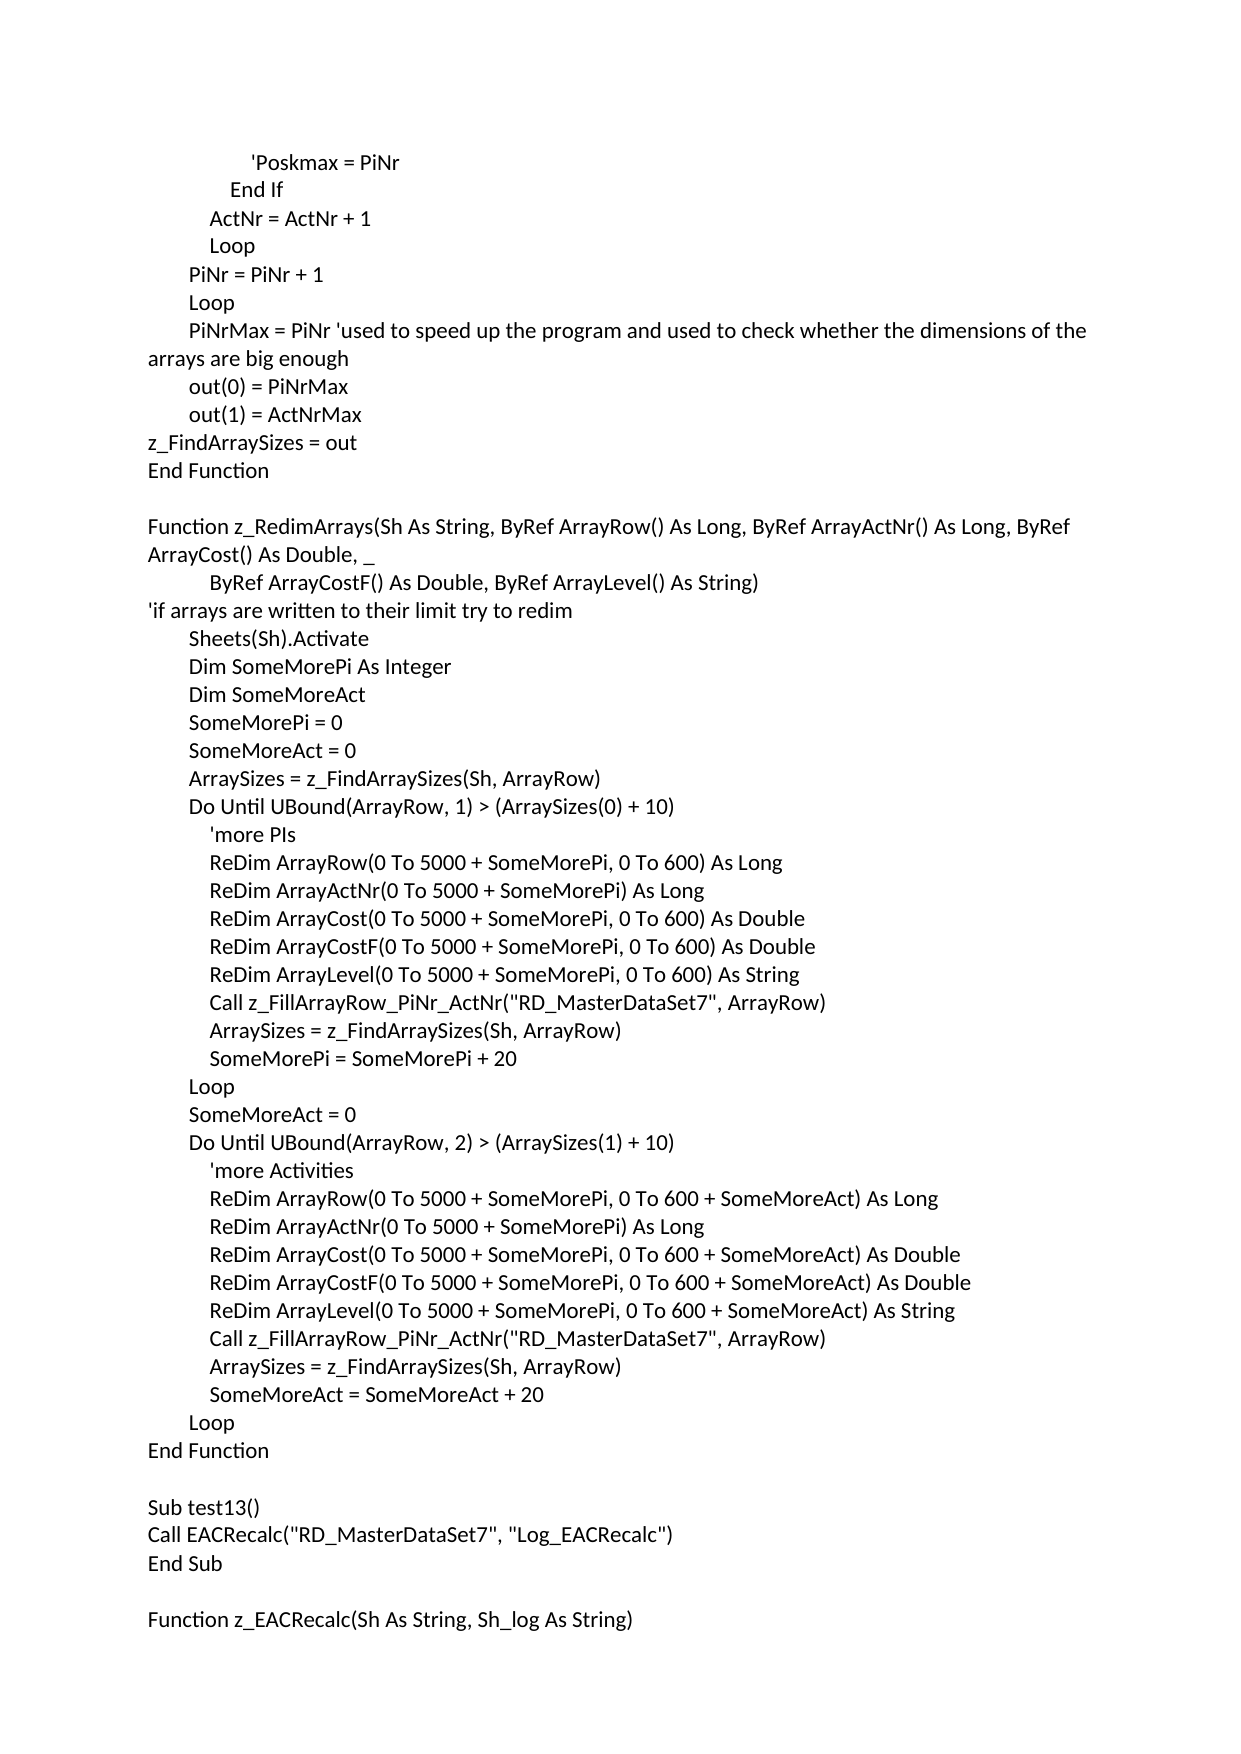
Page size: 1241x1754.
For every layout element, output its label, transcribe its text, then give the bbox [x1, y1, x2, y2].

text Function z_RedimArrays(Sh As String, ByRef ArrayRow() As Long, ByRef ArrayActNr() As Long, ByRef ArrayCost() As Double, _ [148, 512, 1093, 568]
text Dim SomeMorePi As Integer [148, 652, 1093, 680]
text ArraySizes = z_FindArraySizes(Sh, ArrayRow) [148, 764, 1093, 792]
text SomeMorePi = SomeMorePi + 20 [148, 1044, 1093, 1072]
text End Sub [148, 1549, 1093, 1577]
text 'more PIs [148, 820, 1093, 848]
text SomeMoreAct = SomeMoreAct + 20 [148, 1381, 1093, 1408]
text ReDim ArrayRow(0 To 5000 + SomeMorePi, 0 To 600 + SomeMoreAct) As Long [148, 1184, 1093, 1212]
text Loop [148, 288, 1093, 316]
text ReDim ArrayCostF(0 To 5000 + SomeMorePi, 0 To 600) As Double [148, 932, 1093, 960]
text ActNr = ActNr + 1 [148, 204, 1093, 232]
text ArraySizes = z_FindArraySizes(Sh, ArrayRow) [148, 1016, 1093, 1044]
text 'if arrays are written to their limit try to redim [148, 596, 1093, 624]
text 'more Activities [148, 1156, 1093, 1184]
text Sheets(Sh).Activate [148, 624, 1093, 652]
text ReDim ArrayLevel(0 To 5000 + SomeMorePi, 0 To 600 + SomeMoreAct) As String [148, 1296, 1093, 1324]
text ReDim ArrayLevel(0 To 5000 + SomeMorePi, 0 To 600) As String [148, 960, 1093, 988]
text ReDim ArrayRow(0 To 5000 + SomeMorePi, 0 To 600) As Long [148, 848, 1093, 876]
text Do Until UBound(ArrayRow, 1) > (ArraySizes(0) + 10) [148, 792, 1093, 820]
text Loop [148, 1072, 1093, 1100]
text Loop [148, 1408, 1093, 1437]
text PiNr = PiNr + 1 [148, 260, 1093, 288]
text 'Poskmax = PiNr [148, 148, 1093, 176]
text ReDim ArrayActNr(0 To 5000 + SomeMorePi) As Long [148, 1212, 1093, 1240]
text out(0) = PiNrMax [148, 372, 1093, 400]
text Call z_FillArrayRow_PiNr_ActNr("RD_MasterDataSet7", ArrayRow) [148, 988, 1093, 1016]
text ArraySizes = z_FindArraySizes(Sh, ArrayRow) [148, 1352, 1093, 1381]
text Function z_EACRecalc(Sh As String, Sh_log As String) [148, 1605, 1093, 1633]
text SomeMoreAct = 0 [148, 1100, 1093, 1128]
text ReDim ArrayCost(0 To 5000 + SomeMorePi, 0 To 600 + SomeMoreAct) As Double [148, 1240, 1093, 1268]
text Call EACRecalc("RD_MasterDataSet7", "Log_EACRecalc") [148, 1521, 1093, 1549]
text Do Until UBound(ArrayRow, 2) > (ArraySizes(1) + 10) [148, 1128, 1093, 1156]
text ReDim ArrayCost(0 To 5000 + SomeMorePi, 0 To 600) As Double [148, 904, 1093, 932]
text PiNrMax = PiNr 'used to speed up the program and used to check whether the dimensions of the arrays are big enough [148, 316, 1093, 372]
text SomeMoreAct = 0 [148, 736, 1093, 764]
text Call z_FillArrayRow_PiNr_ActNr("RD_MasterDataSet7", ArrayRow) [148, 1324, 1093, 1352]
text z_FindArraySizes = out [148, 428, 1093, 456]
text ByRef ArrayCostF() As Double, ByRef ArrayLevel() As String) [148, 568, 1093, 596]
text Sub test13() [148, 1493, 1093, 1521]
text End Function [148, 1437, 1093, 1464]
text End Function [148, 456, 1093, 484]
text Dim SomeMoreAct [148, 680, 1093, 708]
text out(1) = ActNrMax [148, 400, 1093, 428]
text ReDim ArrayActNr(0 To 5000 + SomeMorePi) As Long [148, 876, 1093, 904]
text SomeMorePi = 0 [148, 708, 1093, 736]
text ReDim ArrayCostF(0 To 5000 + SomeMorePi, 0 To 600 + SomeMoreAct) As Double [148, 1268, 1093, 1296]
text Loop [148, 232, 1093, 260]
text End If [148, 176, 1093, 204]
